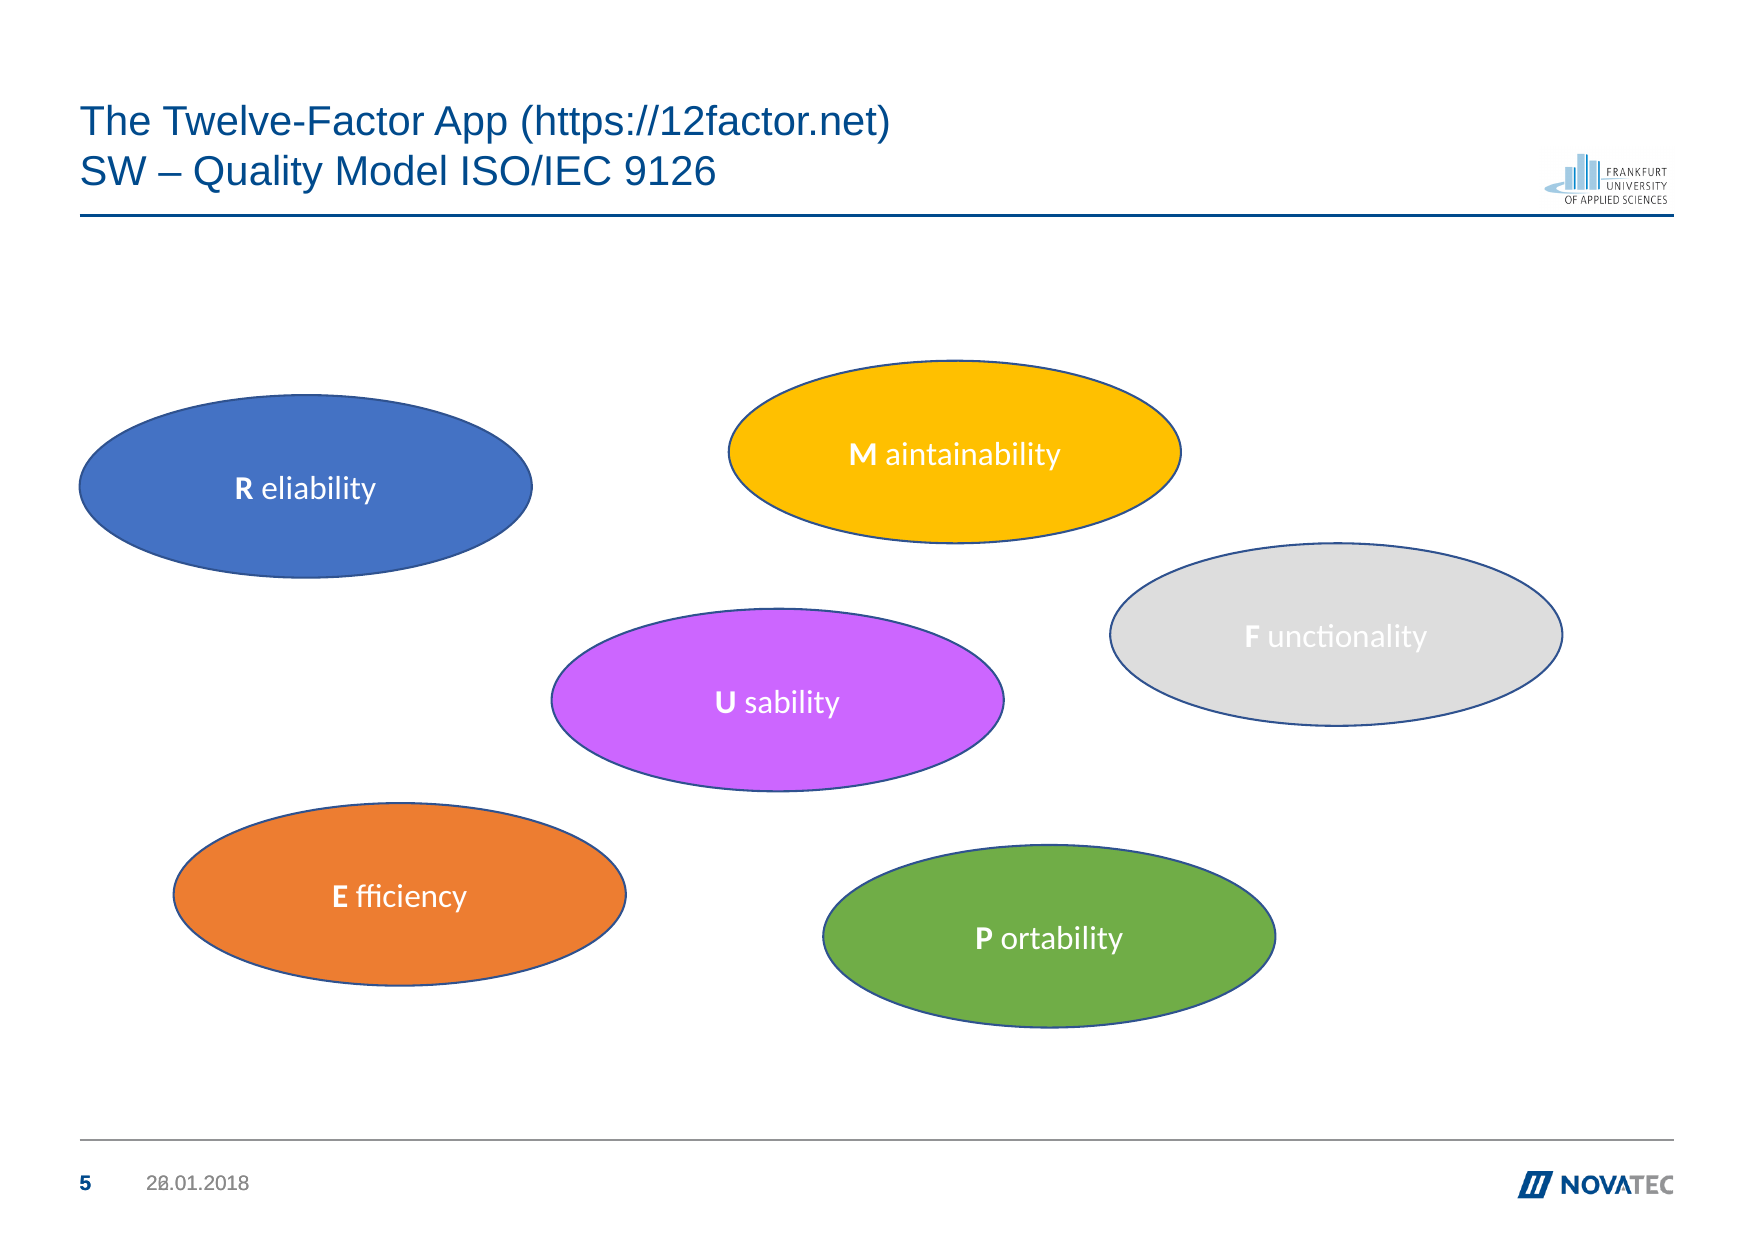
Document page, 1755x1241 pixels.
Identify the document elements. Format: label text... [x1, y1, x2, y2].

text_box R eliability [79, 395, 532, 578]
picture [1517, 1171, 1674, 1200]
text_box P ortability [823, 844, 1276, 1028]
text_box F unctionality [1110, 543, 1563, 726]
text_box 22.01.2018 [146, 1149, 276, 1216]
title The Twelve-Factor App (https://12factor.net) SW – Quality Model ISO/IEC 9126 [79, 41, 1675, 241]
text_box M aintainability [728, 360, 1181, 544]
text_box U sability [551, 608, 1004, 792]
picture [1539, 146, 1675, 214]
text_box [79, 1149, 139, 1216]
text_box E fficiency [173, 803, 626, 986]
